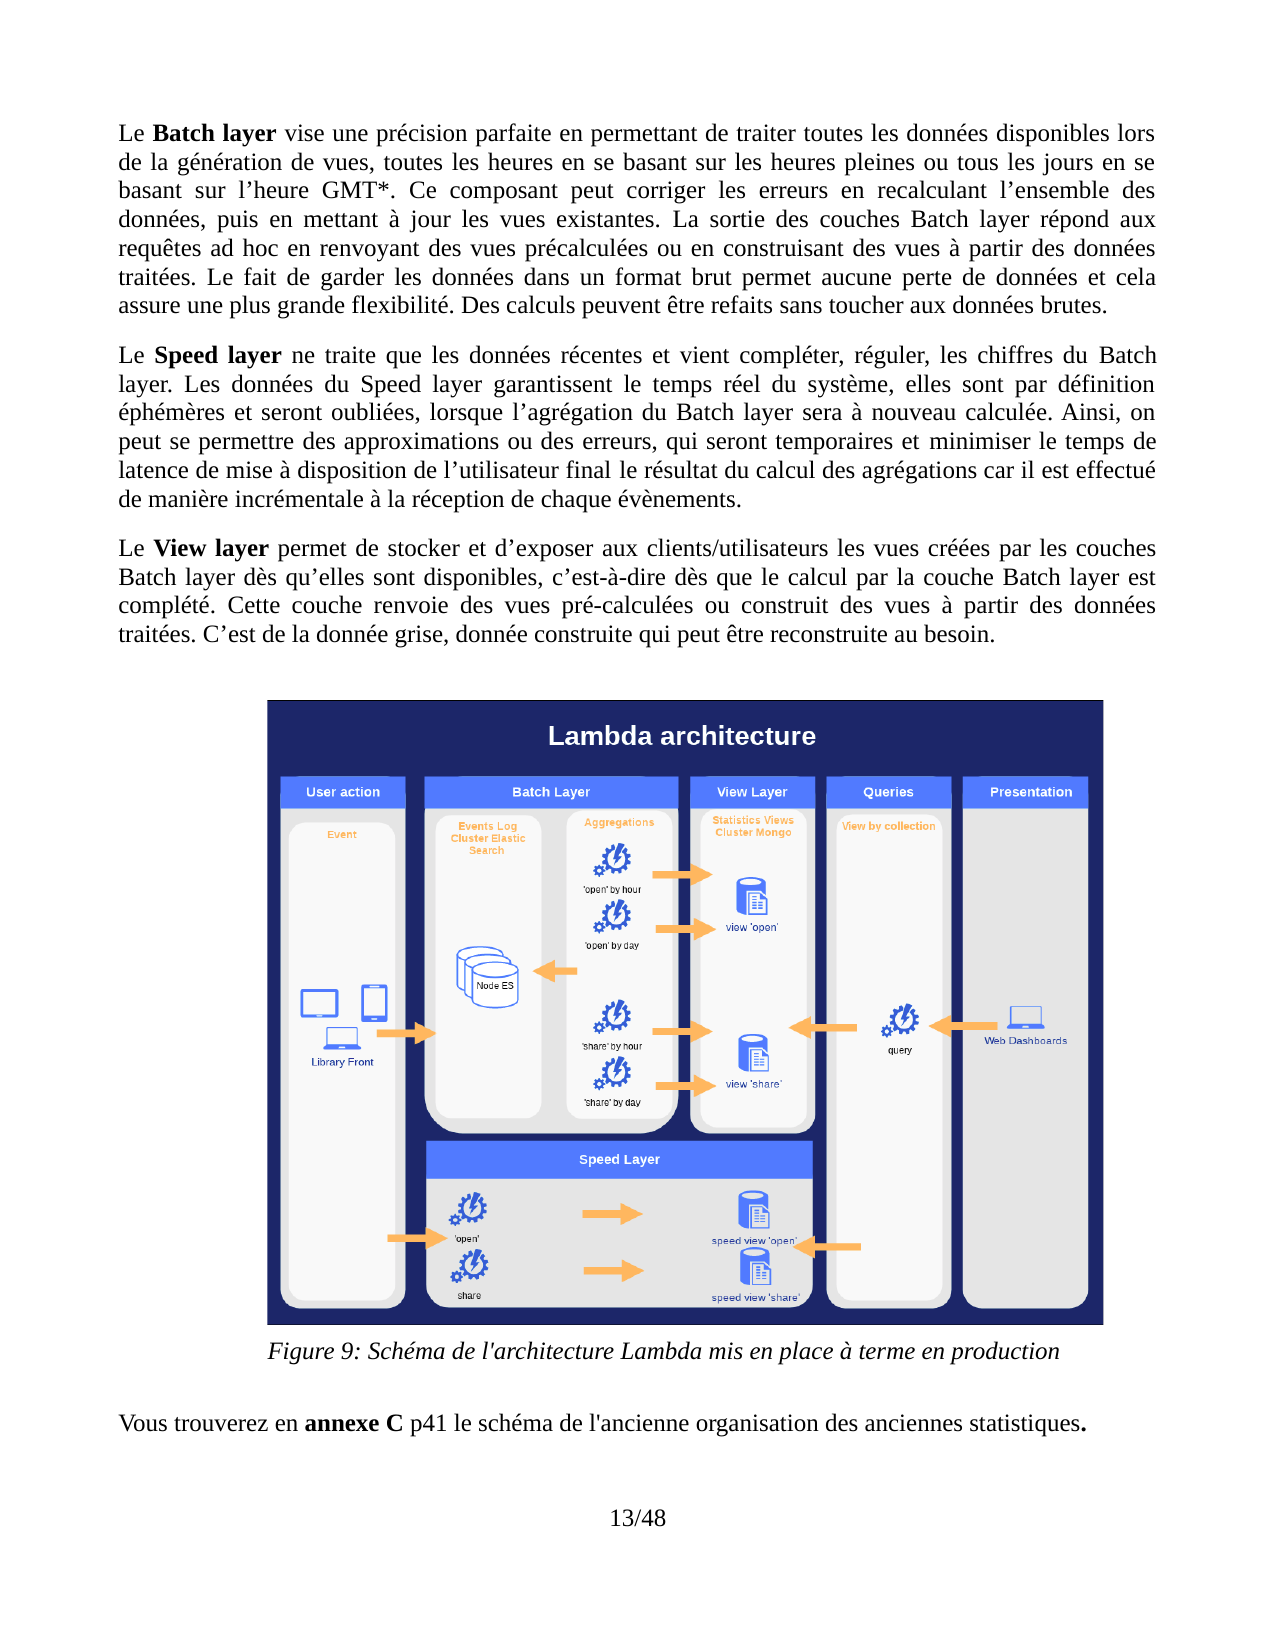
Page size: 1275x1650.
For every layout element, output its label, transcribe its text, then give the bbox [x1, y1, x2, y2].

text Le Batch layer vise une précision parfaite en permettant de traiter toutes les données disponibles lors de la génération de vues, toutes les heures en se basant sur les heures pleines ou tous les jours en se basant sur l’heure GMT*. Ce composant peut corriger les erreurs en recalculant l’ensemble des données, puis en mettant à jour les vues existantes. La sortie des couches Batch layer répond aux requêtes ad hoc en renvoyant des vues précalculées ou en construisant des vues à partir des données traitées. Le fait de garder les données dans un format brut permet aucune perte de données et cela assure une plus grande flexibilité. Des calculs peuvent être refaits sans toucher aux données brutes. [118, 118, 1157, 319]
text Figure 9: Schéma de l'architecture Lambda mis en place à terme en production [267, 1325, 1103, 1364]
text Le Speed layer ne traite que les données récentes et vient compléter, réguler, les chiffres du Batch layer. Les données du Speed layer garantissent le temps réel du système, elles sont par définition éphémères et seront oubliées, lorsque l’agrégation du Batch layer sera à nouveau calculée. Ainsi, on peut se permettre des approximations ou des erreurs, qui seront temporaires et minimiser le temps de latence de mise à disposition de l’utilisateur final le résultat du calcul des agrégations car il est effectué de manière incrémentale à la réception de chaque évènements. [118, 340, 1157, 512]
text Vous trouverez en annexe C p41 le schéma de l'ancienne organisation des anciennes statistiques. [118, 1408, 1157, 1436]
text Le View layer permet de stocker et d’exposer aux clients/utilisateurs les vues créées par les couches Batch layer dès qu’elles sont disponibles, c’est-à-dire dès que le calcul par la couche Batch layer est complété. Cette couche renvoie des vues pré-calculées ou construit des vues à partir des données traitées. C’est de la donnée grise, donnée construite qui peut être reconstruite au besoin. [118, 533, 1157, 648]
picture [267, 700, 1104, 1325]
